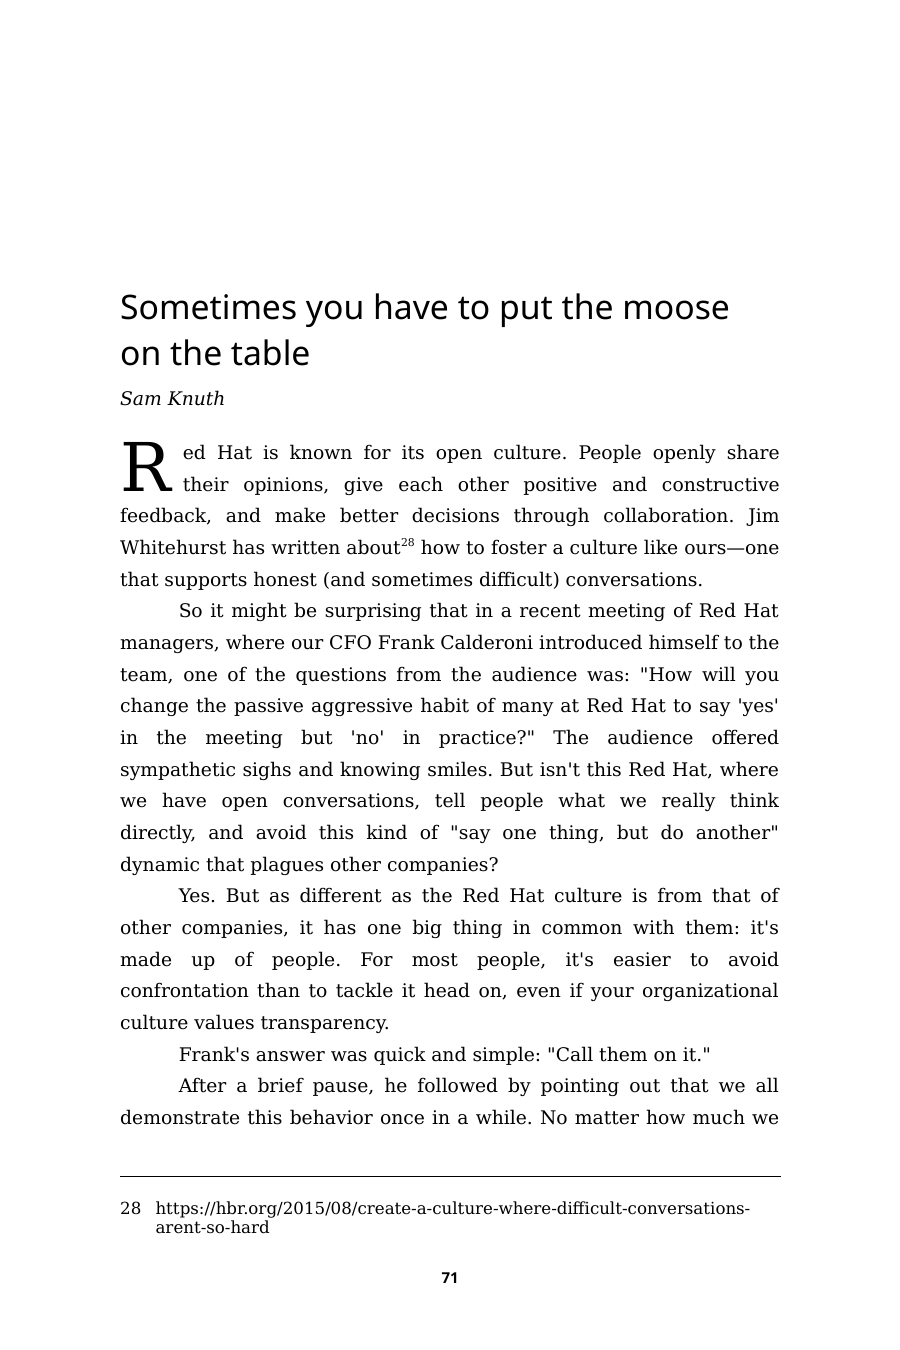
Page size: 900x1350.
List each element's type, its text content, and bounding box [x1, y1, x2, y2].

text After a brief pause, he followed by pointing out that we all demonstrate this behavior once in a while. No matter how much we [120, 1075, 780, 1129]
text Yes. But as different as the Red Hat culture is from that of other companies, it has one big thing in common with them: it's made up of people. For most people, it's easier to avoid confrontation than to tackle it head on, even if your organizational culture values transparency. [120, 885, 780, 1034]
text So it might be surprising that in a recent meeting of Red Hat managers, where our CFO Frank Calderoni introduced himself to the team, one of the questions from the audience was: "How will you change the passive aggressive habit of many at Red Hat to say 'yes' in the meeting but 'no' in practice?" The audience offered sympathetic sighs and knowing smiles. But isn't this Red Hat, where we have open conversations, tell people what we really think directly, and avoid this kind of "say one thing, but do another" dynamic that plagues other companies? [120, 600, 780, 875]
subtitle Sometimes you have to put the moose on the table [120, 283, 780, 375]
text https://hbr.org/2015/08/create-a-culture-where-difficult-conversations-arent-so-hard [120, 1199, 780, 1237]
text Sam Knuth [120, 388, 780, 409]
text Frank's answer was quick and simple: "Call them on it." [120, 1043, 780, 1065]
text Red Hat is known for its open culture. People openly share their opinions, give each other positive and constructive feedback, and make better decisions through collaboration. Jim Whitehurst has written about how to foster a culture like ours—one that supports honest (and sometimes difficult) conversations. [120, 442, 780, 590]
